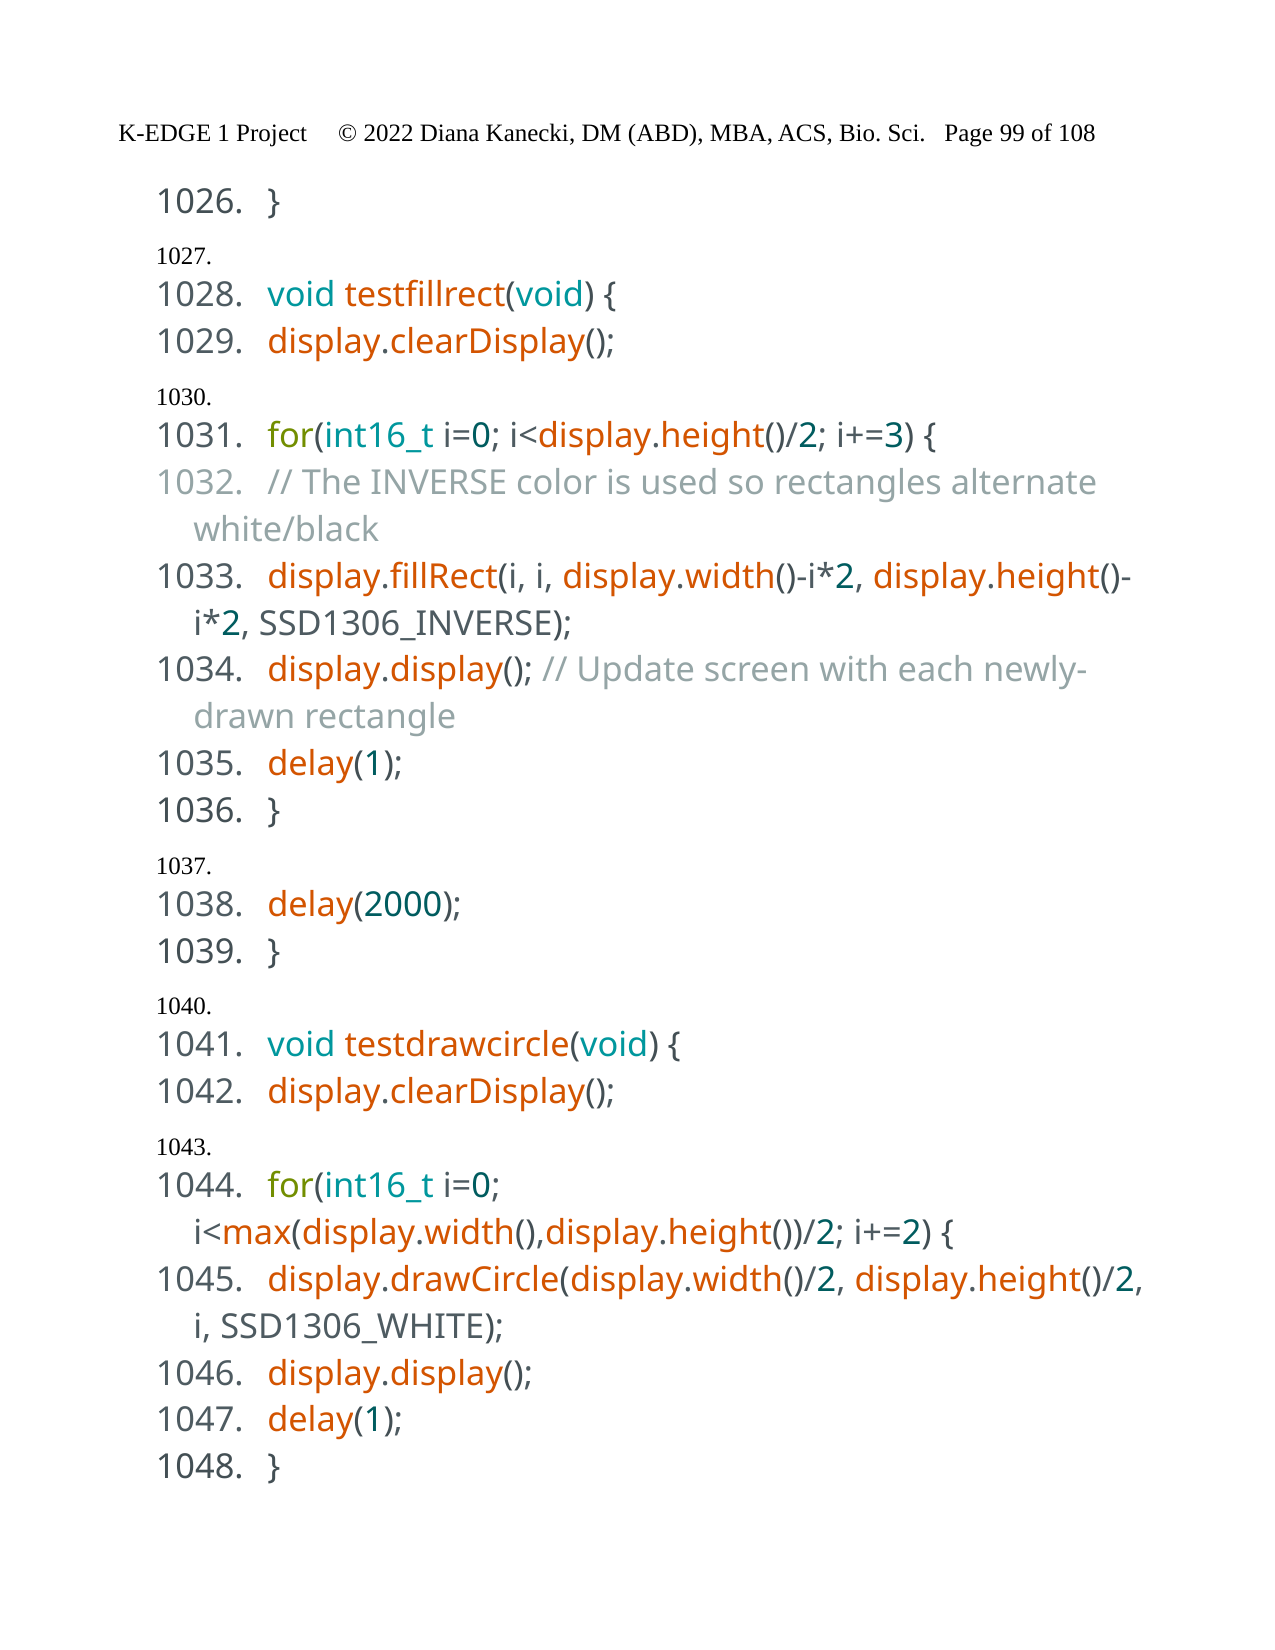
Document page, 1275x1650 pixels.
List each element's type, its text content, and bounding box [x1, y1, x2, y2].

list } [156, 786, 1157, 833]
list display.clearDisplay(); [156, 1067, 1157, 1114]
list delay(1); [156, 739, 1157, 786]
list } [156, 176, 1157, 223]
list } [156, 1442, 1157, 1489]
list } [156, 926, 1157, 973]
list delay(2000); [156, 879, 1157, 926]
list void testfillrect(void) { [156, 270, 1157, 317]
list display.clearDisplay(); [156, 317, 1157, 364]
list display.display(); // Update screen with each newly-drawn rectangle [156, 645, 1157, 739]
list display.display(); [156, 1348, 1157, 1395]
list void testdrawcircle(void) { [156, 1020, 1157, 1067]
list display.drawCircle(display.width()/2, display.height()/2, i, SSD1306_WHITE); [156, 1254, 1157, 1348]
list delay(1); [156, 1395, 1157, 1442]
list for(int16_t i=0; i<max(display.width(),display.height())/2; i+=2) { [156, 1161, 1157, 1254]
list for(int16_t i=0; i<display.height()/2; i+=3) { [156, 411, 1157, 458]
list // The INVERSE color is used so rectangles alternate white/black [156, 458, 1157, 551]
list display.fillRect(i, i, display.width()-i*2, display.height()-i*2, SSD1306_INVERSE); [156, 551, 1157, 645]
